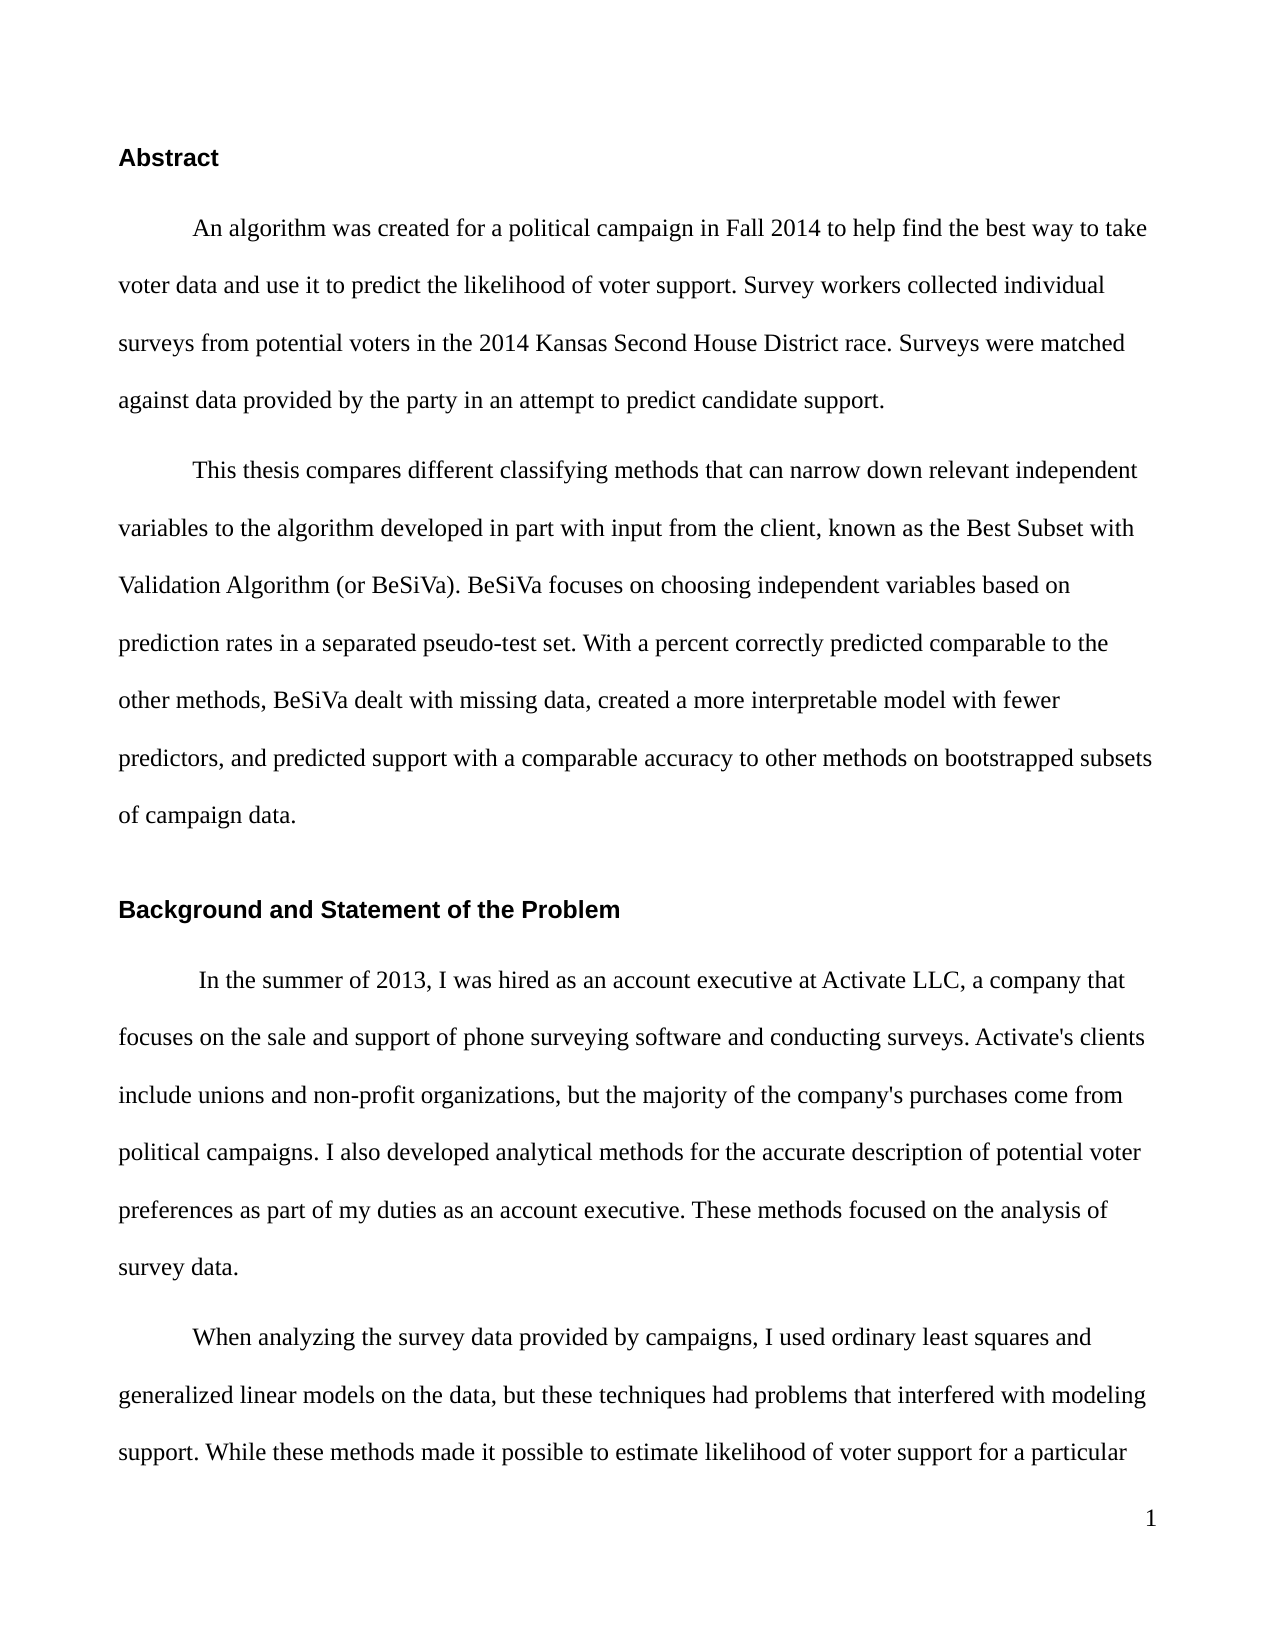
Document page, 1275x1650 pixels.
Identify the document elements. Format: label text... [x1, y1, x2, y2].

text This thesis compares different classifying methods that can narrow down relevant independent variables to the algorithm developed in part with input from the client, known as the Best Subset with Validation Algorithm (or BeSiVa). BeSiVa focuses on choosing independent variables based on prediction rates in a separated pseudo-test set. With a percent correctly predicted comparable to the other methods, BeSiVa dealt with missing data, created a more interpretable model with fewer predictors, and predicted support with a comparable accuracy to other methods on bootstrapped subsets of campaign data. [118, 455, 1157, 829]
text In the summer of 2013, I was hired as an account executive at Activate LLC, a company that focuses on the sale and support of phone surveying software and conducting surveys. Activate's clients include unions and non-profit organizations, but the majority of the company's purchases come from political campaigns. I also developed analytical methods for the accurate description of potential voter preferences as part of my duties as an account executive. These methods focused on the analysis of survey data. [118, 965, 1157, 1281]
text When analyzing the survey data provided by campaigns, I used ordinary least squares and generalized linear models on the data, but these techniques had problems that interfered with modeling support. While these methods made it possible to estimate likelihood of voter support for a particular [118, 1322, 1157, 1466]
text An algorithm was created for a political campaign in Fall 2014 to help find the best way to take voter data and use it to predict the likelihood of voter support. Survey workers collected individual surveys from potential voters in the 2014 Kansas Second House District race. Surveys were matched against data provided by the party in an attempt to predict candidate support. [118, 213, 1157, 414]
subtitle Abstract [118, 143, 1157, 172]
subtitle Background and Statement of the Problem [118, 895, 1157, 924]
